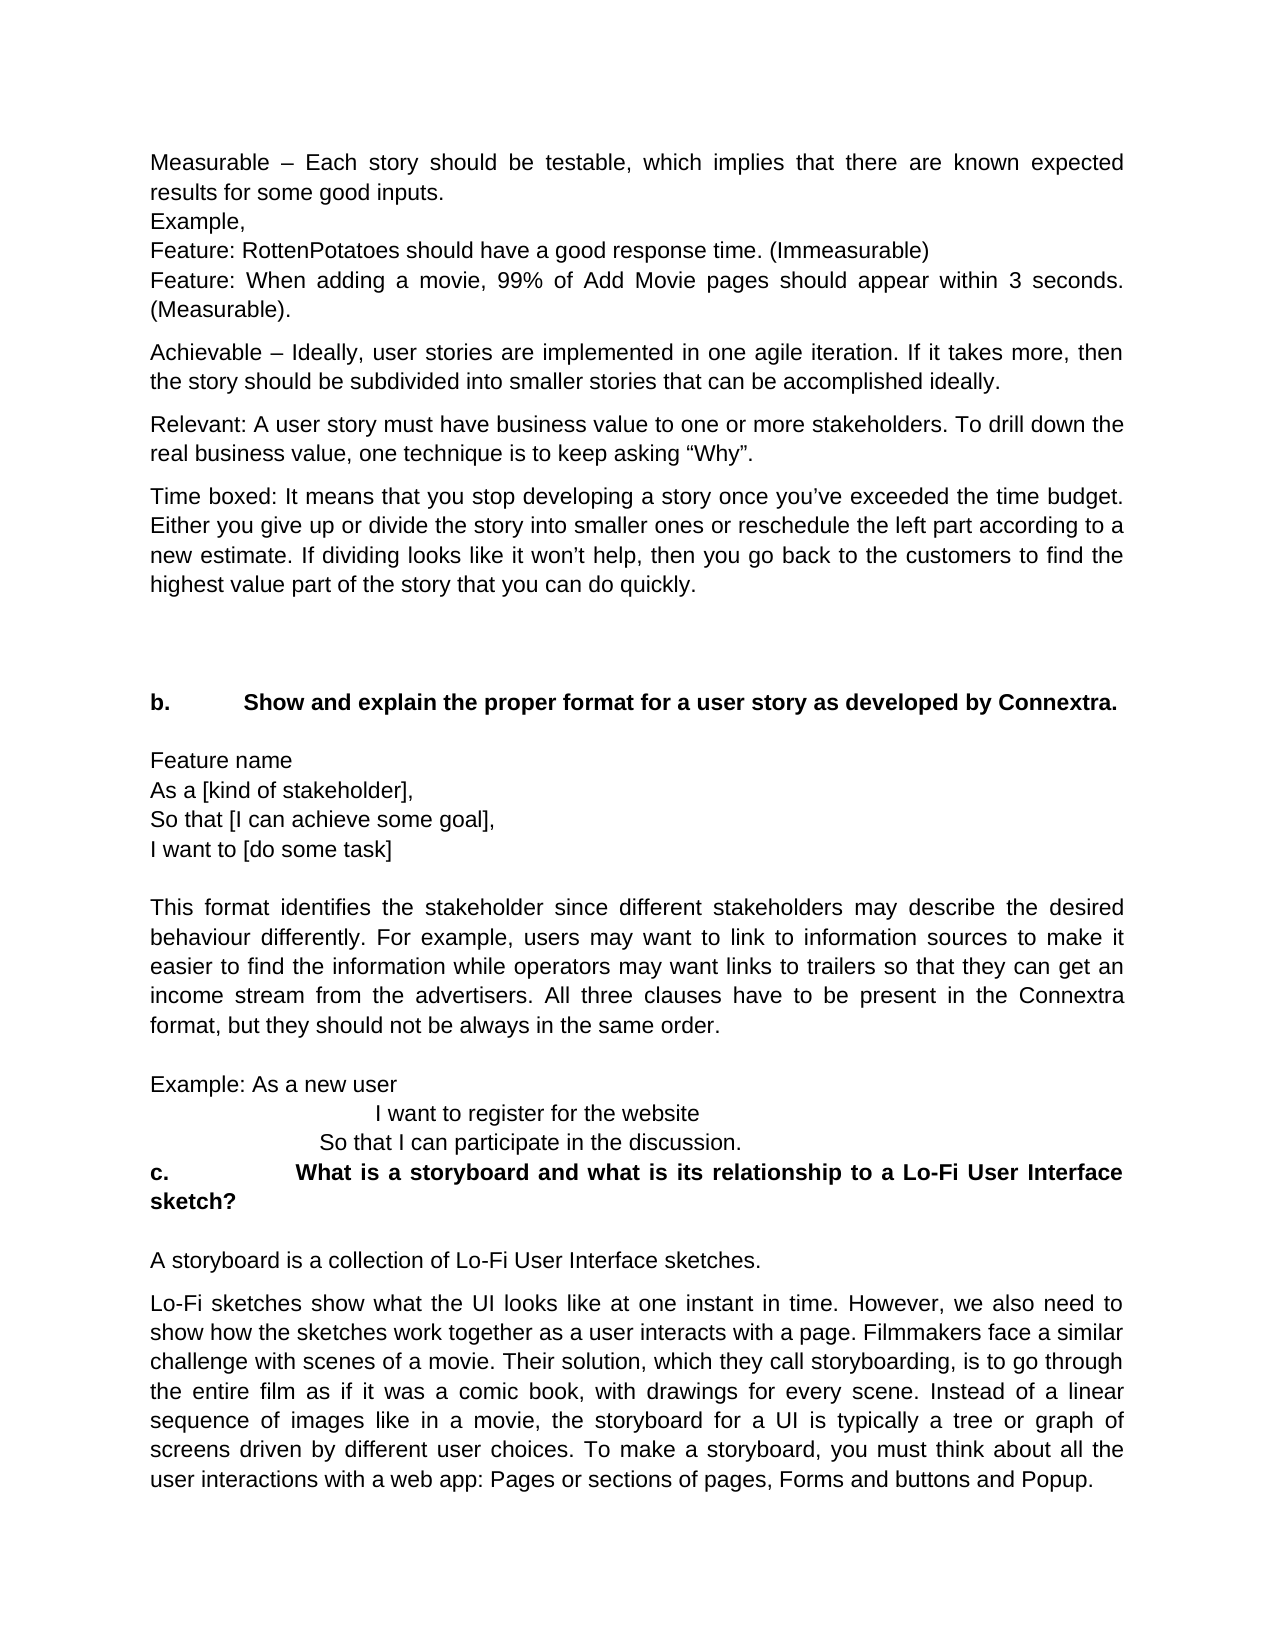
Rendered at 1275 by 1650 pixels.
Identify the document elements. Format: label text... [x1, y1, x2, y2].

text I want to [do some task] [150, 836, 1125, 862]
text c. What is a storyboard and what is its relationship to a Lo-Fi User Interface sketch? [150, 1159, 1125, 1214]
text Measurable – Each story should be testable, which implies that there are known expected results for some good inputs. [150, 150, 1125, 205]
text A storyboard is a collection of Lo-Fi User Interface sketches. [150, 1247, 1125, 1273]
text Time boxed: It means that you stop developing a story once you’ve exceeded the time budget. Either you give up or divide the story into smaller ones or reschedule the left part according to a new estimate. If dividing looks like it won’t help, then you go back to the customers to find the highest value part of the story that you can do quickly. [150, 484, 1125, 597]
text Feature: RottenPotatoes should have a good response time. (Immeasurable) [150, 238, 1125, 264]
text Relevant: A user story must have business value to one or more stakeholders. To drill down the real business value, one technique is to keep asking “Why”. [150, 412, 1125, 467]
text I want to register for the website [150, 1101, 1125, 1126]
text Lo-Fi sketches show what the UI looks like at one instant in time. However, we also need to show how the sketches work together as a user interacts with a page. Filmmakers face a similar challenge with scenes of a movie. Their solution, which they call storyboarding, is to go through the entire film as if it was a comic book, with drawings for every scene. Instead of a linear sequence of images like in a movie, the storyboard for a UI is typically a tree or graph of screens driven by different user choices. To make a storyboard, you must think about all the user interactions with a web app: Pages or sections of pages, Forms and buttons and Popup. [150, 1290, 1125, 1492]
text As a [kind of stakeholder], [150, 777, 1125, 803]
text Achievable – Ideally, user stories are implemented in one agile iteration. If it takes more, then the story should be subdivided into smaller stories that can be accomplished ideally. [150, 339, 1125, 394]
text This format identifies the stakeholder since different stakeholders may describe the desired behaviour differently. For example, users may want to link to information sources to make it easier to find the information while operators may want links to trailers so that they can get an income stream from the advertisers. All three clauses have to be present in the Connextra format, but they should not be always in the same order. [150, 895, 1125, 1038]
text Example: As a new user [150, 1071, 1125, 1097]
text So that [I can achieve some goal], [150, 807, 1125, 832]
text Feature name [150, 748, 1125, 774]
text Feature: When adding a movie, 99% of Add Movie pages should appear within 3 seconds. (Measurable). [150, 267, 1125, 322]
text Example, [150, 209, 1125, 234]
text So that I can participate in the discussion. [150, 1130, 1125, 1156]
text b. Show and explain the proper format for a user story as developed by Connextra. [150, 689, 1125, 715]
